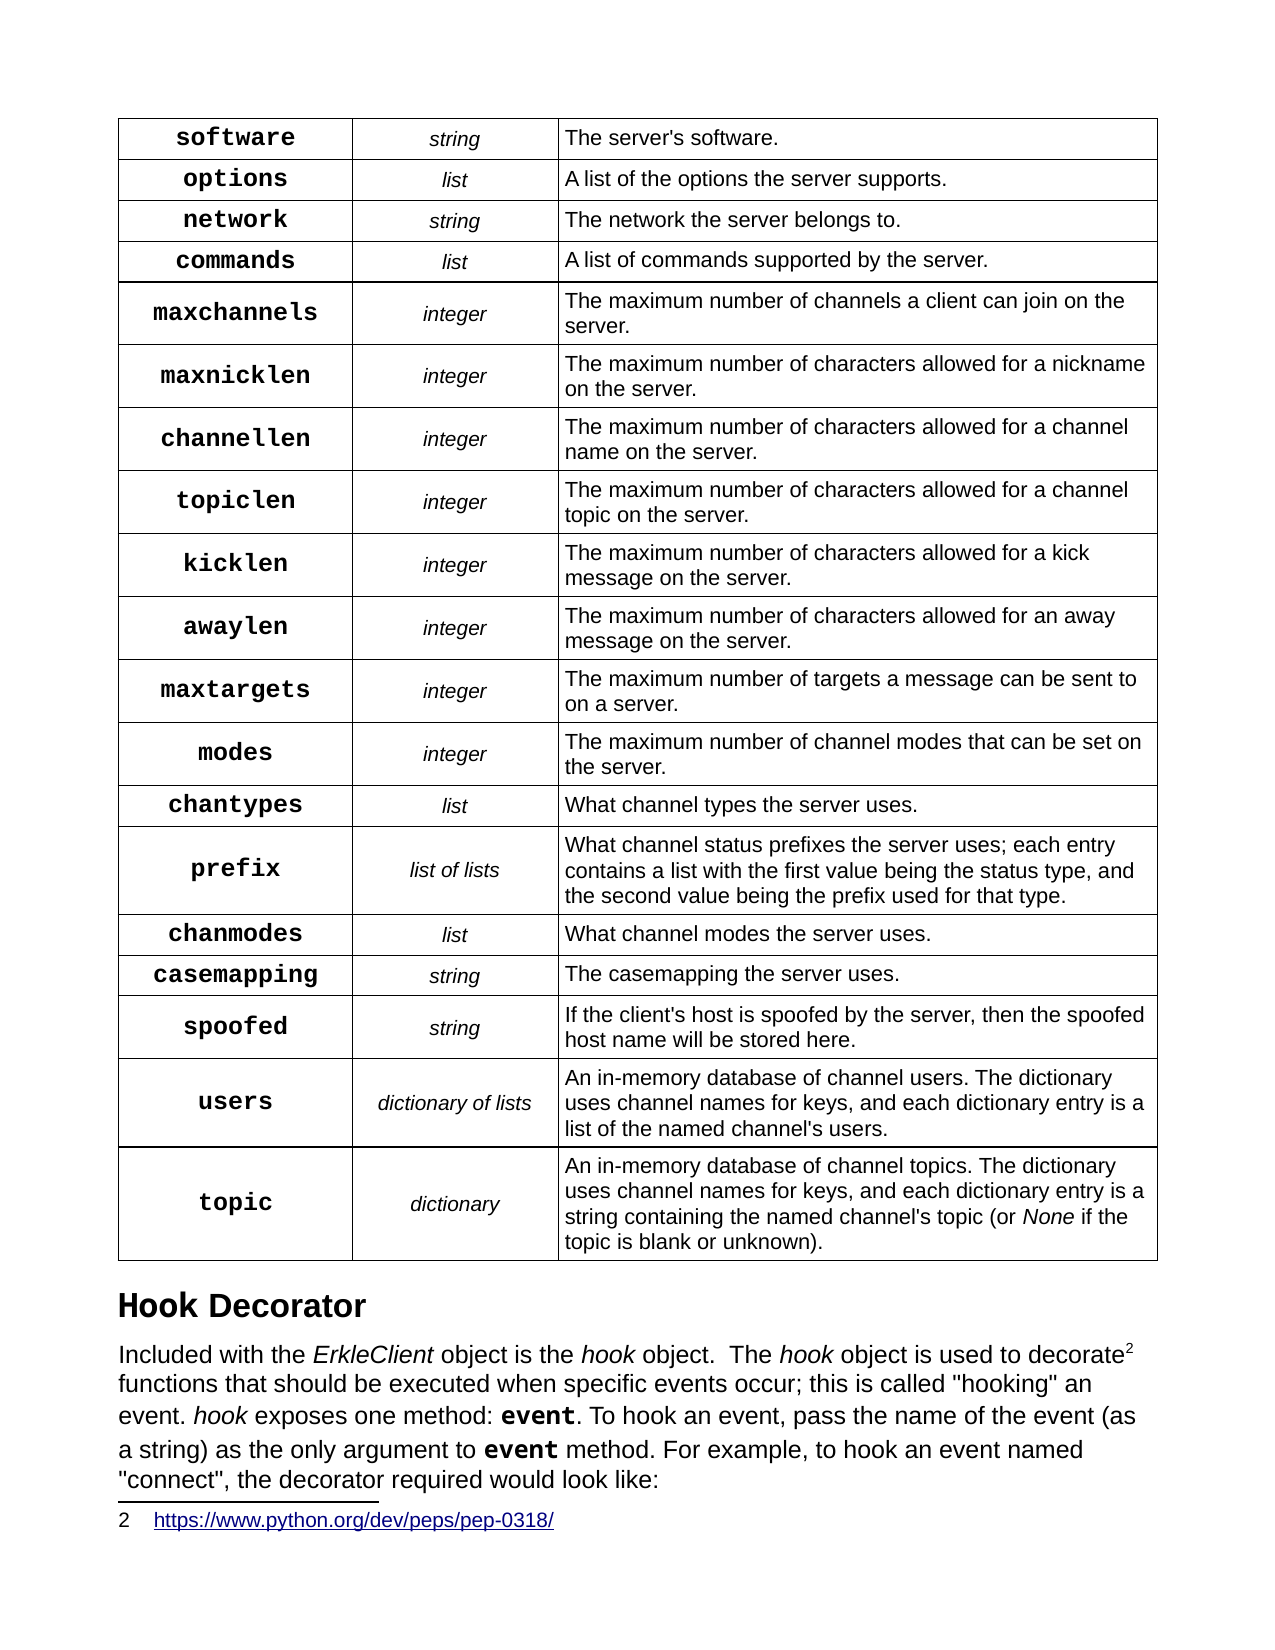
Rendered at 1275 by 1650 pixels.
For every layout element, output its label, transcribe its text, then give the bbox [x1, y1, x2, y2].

table_cell If the client's host is spoofed by the server, then the spoofed host name will be stored here. [559, 996, 1157, 1058]
table_cell string [353, 996, 558, 1058]
table_cell integer [353, 408, 558, 470]
table_cell A list of the options the server supports. [559, 160, 1157, 200]
table_cell users [119, 1059, 352, 1146]
table_cell list [353, 242, 558, 281]
table_cell string [353, 956, 558, 995]
table_cell awaylen [119, 597, 352, 659]
table_cell integer [353, 534, 558, 596]
table_cell The maximum number of characters allowed for an away message on the server. [559, 597, 1157, 659]
table_cell spoofed [119, 996, 352, 1058]
table_cell The maximum number of characters allowed for a channel name on the server. [559, 408, 1157, 470]
table_cell The maximum number of characters allowed for a nickname on the server. [559, 345, 1157, 407]
table_cell kicklen [119, 534, 352, 596]
table_cell What channel modes the server uses. [559, 915, 1157, 954]
table_cell A list of commands supported by the server. [559, 242, 1157, 281]
subtitle Hook Decorator [118, 1282, 1157, 1327]
table_cell dictionary [353, 1148, 558, 1260]
table_cell integer [353, 723, 558, 785]
table_cell string [353, 119, 558, 159]
text Included with the ErkleClient object is the hook object. The hook object is used to decorate functions that should be executed when specific events occur; this is called "hooking" an event. hook exposes one method: event. To hook an event, pass the name of the event (as a string) as the only argument to event method. For example, to hook an event named "connect", the decorator required would look like: [118, 1340, 1157, 1494]
table_cell list [353, 786, 558, 826]
table_cell software [119, 119, 352, 159]
table_cell modes [119, 723, 352, 785]
text https://www.python.org/dev/peps/pep-0318/ [118, 1508, 1157, 1532]
table_cell topic [119, 1148, 352, 1260]
table_cell list [353, 160, 558, 200]
table_cell integer [353, 283, 558, 344]
table_cell The server's software. [559, 119, 1157, 159]
table_cell The maximum number of channel modes that can be set on the server. [559, 723, 1157, 785]
table_cell maxnicklen [119, 345, 352, 407]
table_cell list [353, 915, 558, 954]
table_cell What channel status prefixes the server uses; each entry contains a list with the first value being the status type, and the second value being the prefix used for that type. [559, 827, 1157, 914]
table_cell The network the server belongs to. [559, 201, 1157, 241]
table_cell integer [353, 597, 558, 659]
table_cell integer [353, 471, 558, 533]
table_cell What channel types the server uses. [559, 786, 1157, 826]
table_cell The casemapping the server uses. [559, 956, 1157, 995]
table_cell An in-memory database of channel topics. The dictionary uses channel names for keys, and each dictionary entry is a string containing the named channel's topic (or None if the topic is blank or unknown). [559, 1148, 1157, 1260]
table_cell channellen [119, 408, 352, 470]
table_cell The maximum number of channels a client can join on the server. [559, 283, 1157, 344]
table_cell The maximum number of characters allowed for a kick message on the server. [559, 534, 1157, 596]
table_cell options [119, 160, 352, 200]
table_cell string [353, 201, 558, 241]
table_cell maxtargets [119, 660, 352, 722]
table_cell commands [119, 242, 352, 281]
table_cell The maximum number of characters allowed for a channel topic on the server. [559, 471, 1157, 533]
table_cell prefix [119, 827, 352, 914]
table_cell integer [353, 345, 558, 407]
table_cell The maximum number of targets a message can be sent to on a server. [559, 660, 1157, 722]
table_cell chantypes [119, 786, 352, 826]
table_cell casemapping [119, 956, 352, 995]
table_cell network [119, 201, 352, 241]
table_cell dictionary of lists [353, 1059, 558, 1146]
table_cell integer [353, 660, 558, 722]
table_cell chanmodes [119, 915, 352, 954]
table_cell topiclen [119, 471, 352, 533]
table_cell list of lists [353, 827, 558, 914]
table_cell An in-memory database of channel users. The dictionary uses channel names for keys, and each dictionary entry is a list of the named channel's users. [559, 1059, 1157, 1146]
table_cell maxchannels [119, 283, 352, 344]
